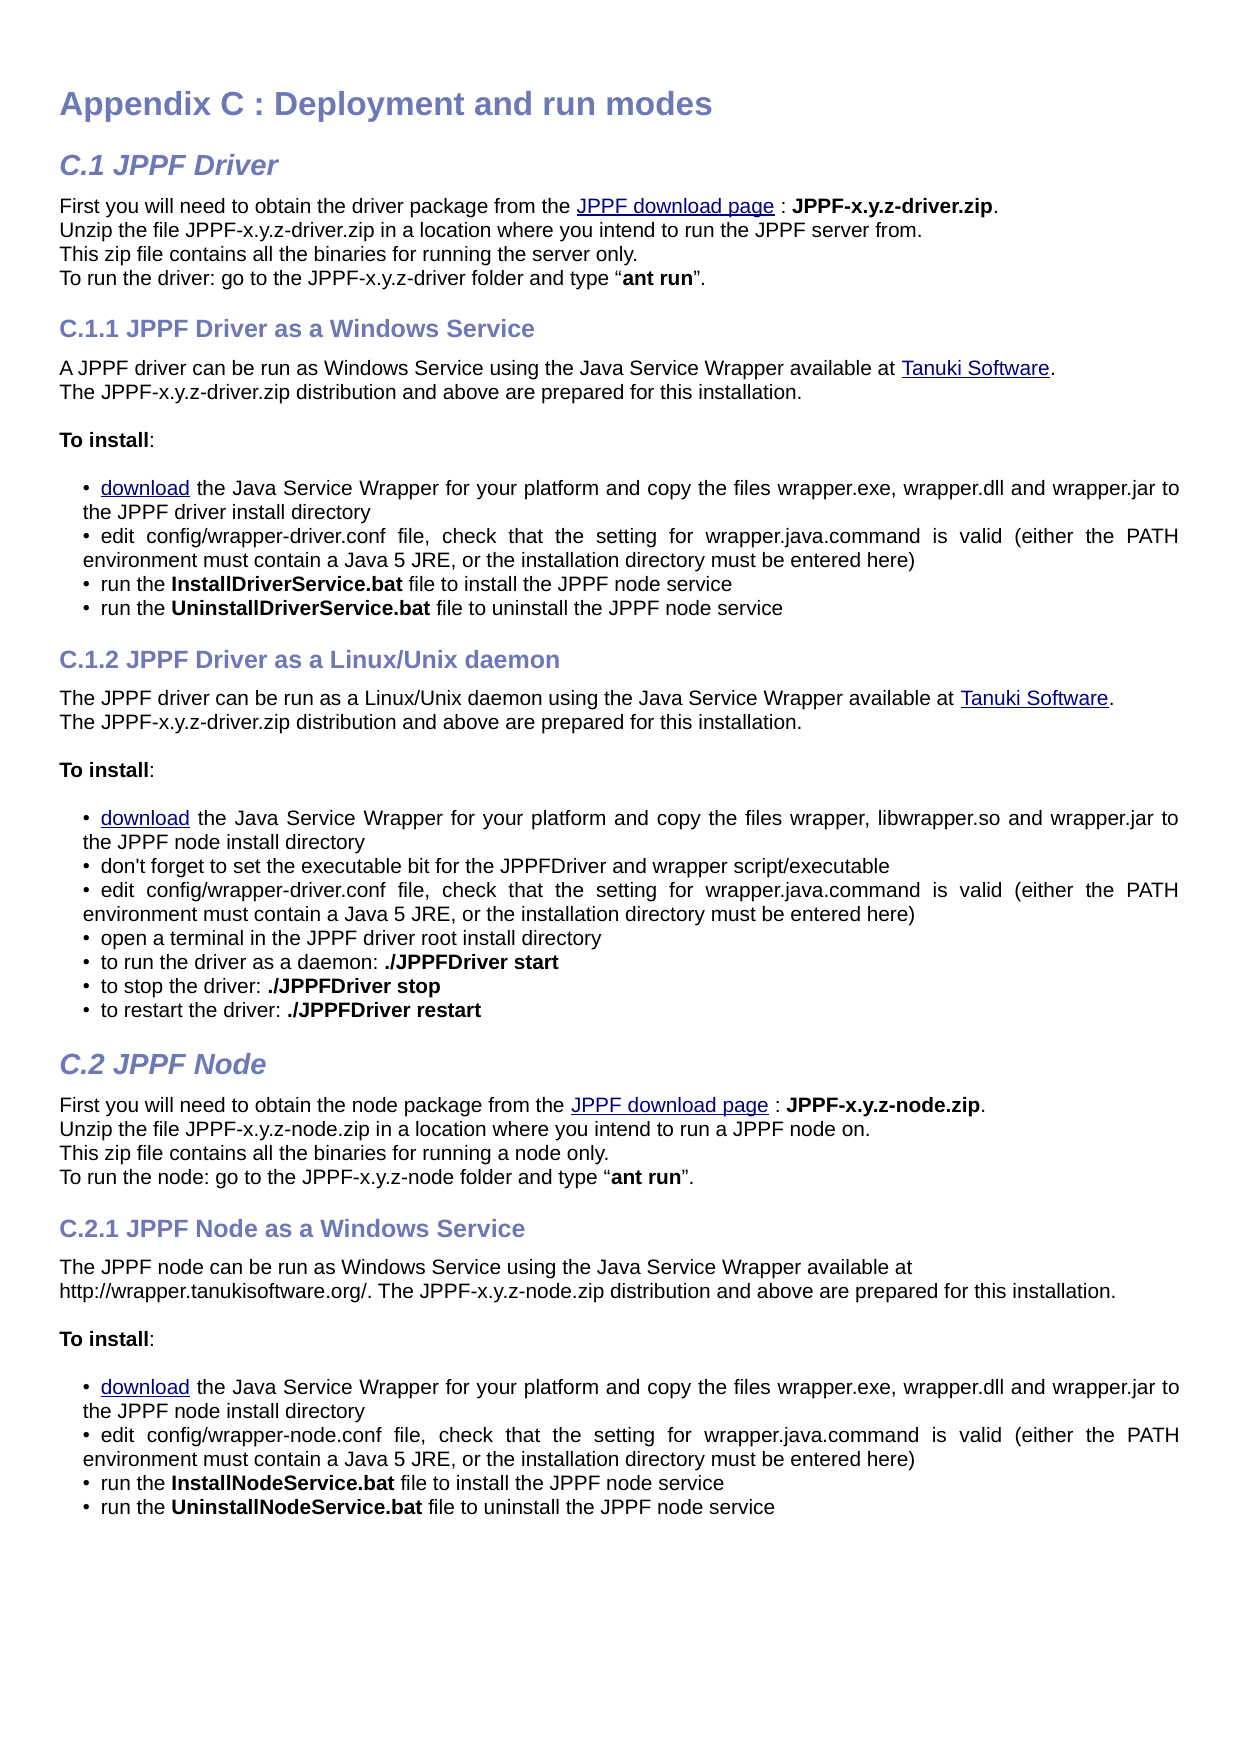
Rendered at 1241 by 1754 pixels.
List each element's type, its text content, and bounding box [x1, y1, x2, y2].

text Unzip the file JPPF-x.y.z-node.zip in a location where you intend to run a JPPF node on. [59, 1117, 1181, 1141]
text The JPPF driver can be run as a Linux/Unix daemon using the Java Service Wrapper available at Tanuki Software. [59, 686, 1181, 710]
text The JPPF-x.y.z-driver.zip distribution and above are prepared for this installation. [59, 710, 1181, 734]
list run the InstallNodeService.bat file to install the JPPF node service [83, 1471, 1181, 1495]
text To install: [59, 427, 1181, 451]
text A JPPF driver can be run as Windows Service using the Java Service Wrapper available at Tanuki Software. [59, 356, 1181, 379]
subtitle JPPF Node [59, 1047, 1181, 1081]
list download the Java Service Wrapper for your platform and copy the files wrapper, libwrapper.so and wrapper.jar to the JPPF node install directory [83, 806, 1181, 854]
subtitle Deployment and run modes [59, 84, 1181, 122]
text First you will need to obtain the node package from the JPPF download page : JPPF-x.y.z-node.zip. [59, 1093, 1181, 1117]
list download the Java Service Wrapper for your platform and copy the files wrapper.exe, wrapper.dll and wrapper.jar to the JPPF driver install directory [83, 475, 1181, 523]
subtitle JPPF Driver as a Linux/Unix daemon [59, 644, 1181, 673]
text This zip file contains all the binaries for running a node only. [59, 1141, 1181, 1165]
text First you will need to obtain the driver package from the JPPF download page : JPPF-x.y.z-driver.zip. [59, 193, 1181, 217]
text Unzip the file JPPF-x.y.z-driver.zip in a location where you intend to run the JPPF server from. [59, 217, 1181, 241]
list to restart the driver: ./JPPFDriver restart [83, 998, 1181, 1022]
list download the Java Service Wrapper for your platform and copy the files wrapper.exe, wrapper.dll and wrapper.jar to the JPPF node install directory [83, 1375, 1181, 1423]
list run the UninstallNodeService.bat file to uninstall the JPPF node service [83, 1495, 1181, 1519]
text To install: [59, 758, 1181, 782]
text To run the node: go to the JPPF-x.y.z-node folder and type “ant run”. [59, 1165, 1181, 1189]
list edit config/wrapper-driver.conf file, check that the setting for wrapper.java.command is valid (either the PATH environment must contain a Java 5 JRE, or the installation directory must be entered here) [83, 878, 1181, 926]
text The JPPF-x.y.z-driver.zip distribution and above are prepared for this installation. [59, 379, 1181, 403]
list to stop the driver: ./JPPFDriver stop [83, 974, 1181, 998]
list run the InstallDriverService.bat file to install the JPPF node service [83, 571, 1181, 596]
subtitle JPPF Driver [59, 147, 1181, 181]
text This zip file contains all the binaries for running the server only. [59, 241, 1181, 265]
list don't forget to set the executable bit for the JPPFDriver and wrapper script/executable [83, 854, 1181, 878]
text To install: [59, 1327, 1181, 1351]
text The JPPF node can be run as Windows Service using the Java Service Wrapper available at http://wrapper.tanukisoftware.org/. The JPPF-x.y.z-node.zip distribution and above are prepared for this installation. [59, 1255, 1181, 1303]
subtitle JPPF Node as a Windows Service [59, 1214, 1181, 1243]
list edit config/wrapper-node.conf file, check that the setting for wrapper.java.command is valid (either the PATH environment must contain a Java 5 JRE, or the installation directory must be entered here) [83, 1423, 1181, 1471]
list to run the driver as a daemon: ./JPPFDriver start [83, 950, 1181, 974]
list open a terminal in the JPPF driver root install directory [83, 926, 1181, 950]
subtitle JPPF Driver as a Windows Service [59, 314, 1181, 343]
list edit config/wrapper-driver.conf file, check that the setting for wrapper.java.command is valid (either the PATH environment must contain a Java 5 JRE, or the installation directory must be entered here) [83, 523, 1181, 571]
text To run the driver: go to the JPPF-x.y.z-driver folder and type “ant run”. [59, 265, 1181, 289]
list run the UninstallDriverService.bat file to uninstall the JPPF node service [83, 596, 1181, 619]
